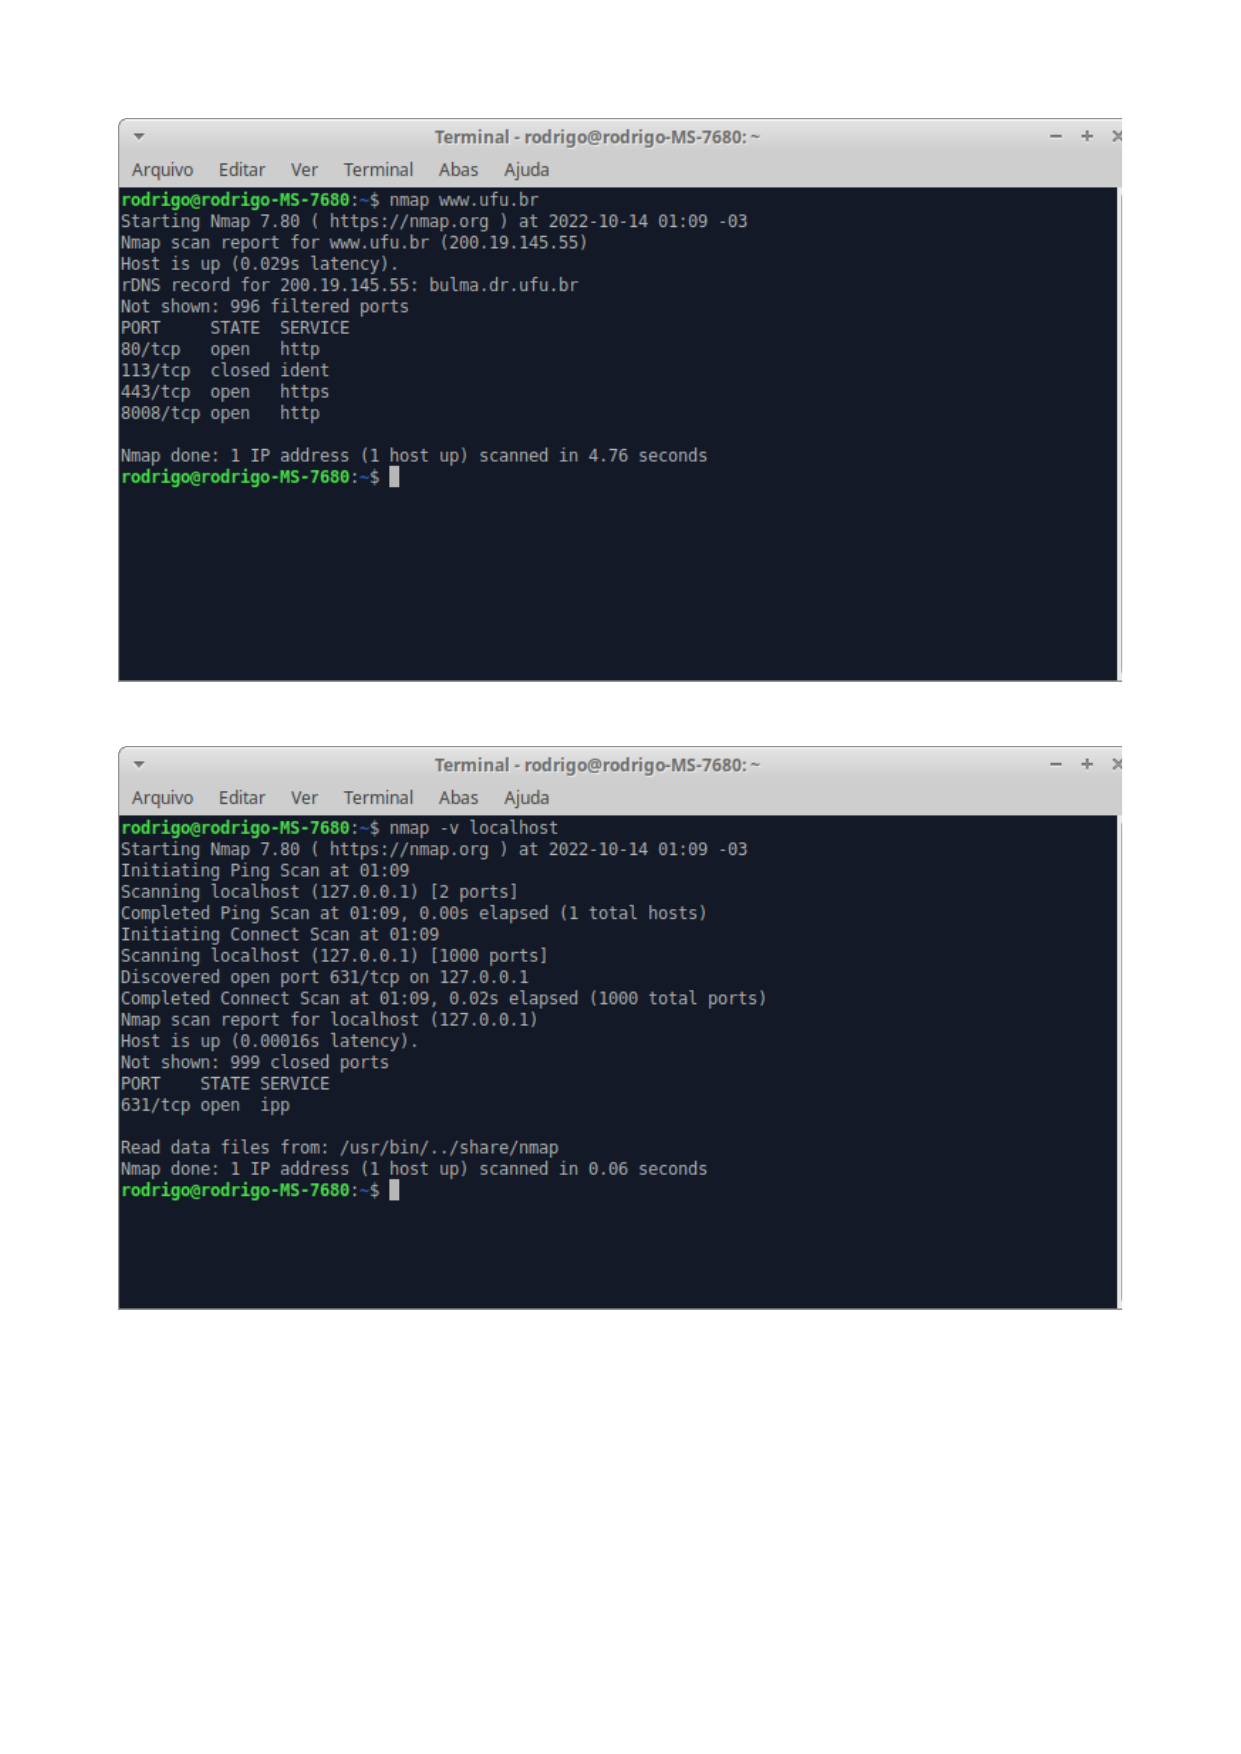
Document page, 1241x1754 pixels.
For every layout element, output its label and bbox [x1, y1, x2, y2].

picture [118, 118, 1123, 682]
picture [118, 746, 1123, 1310]
